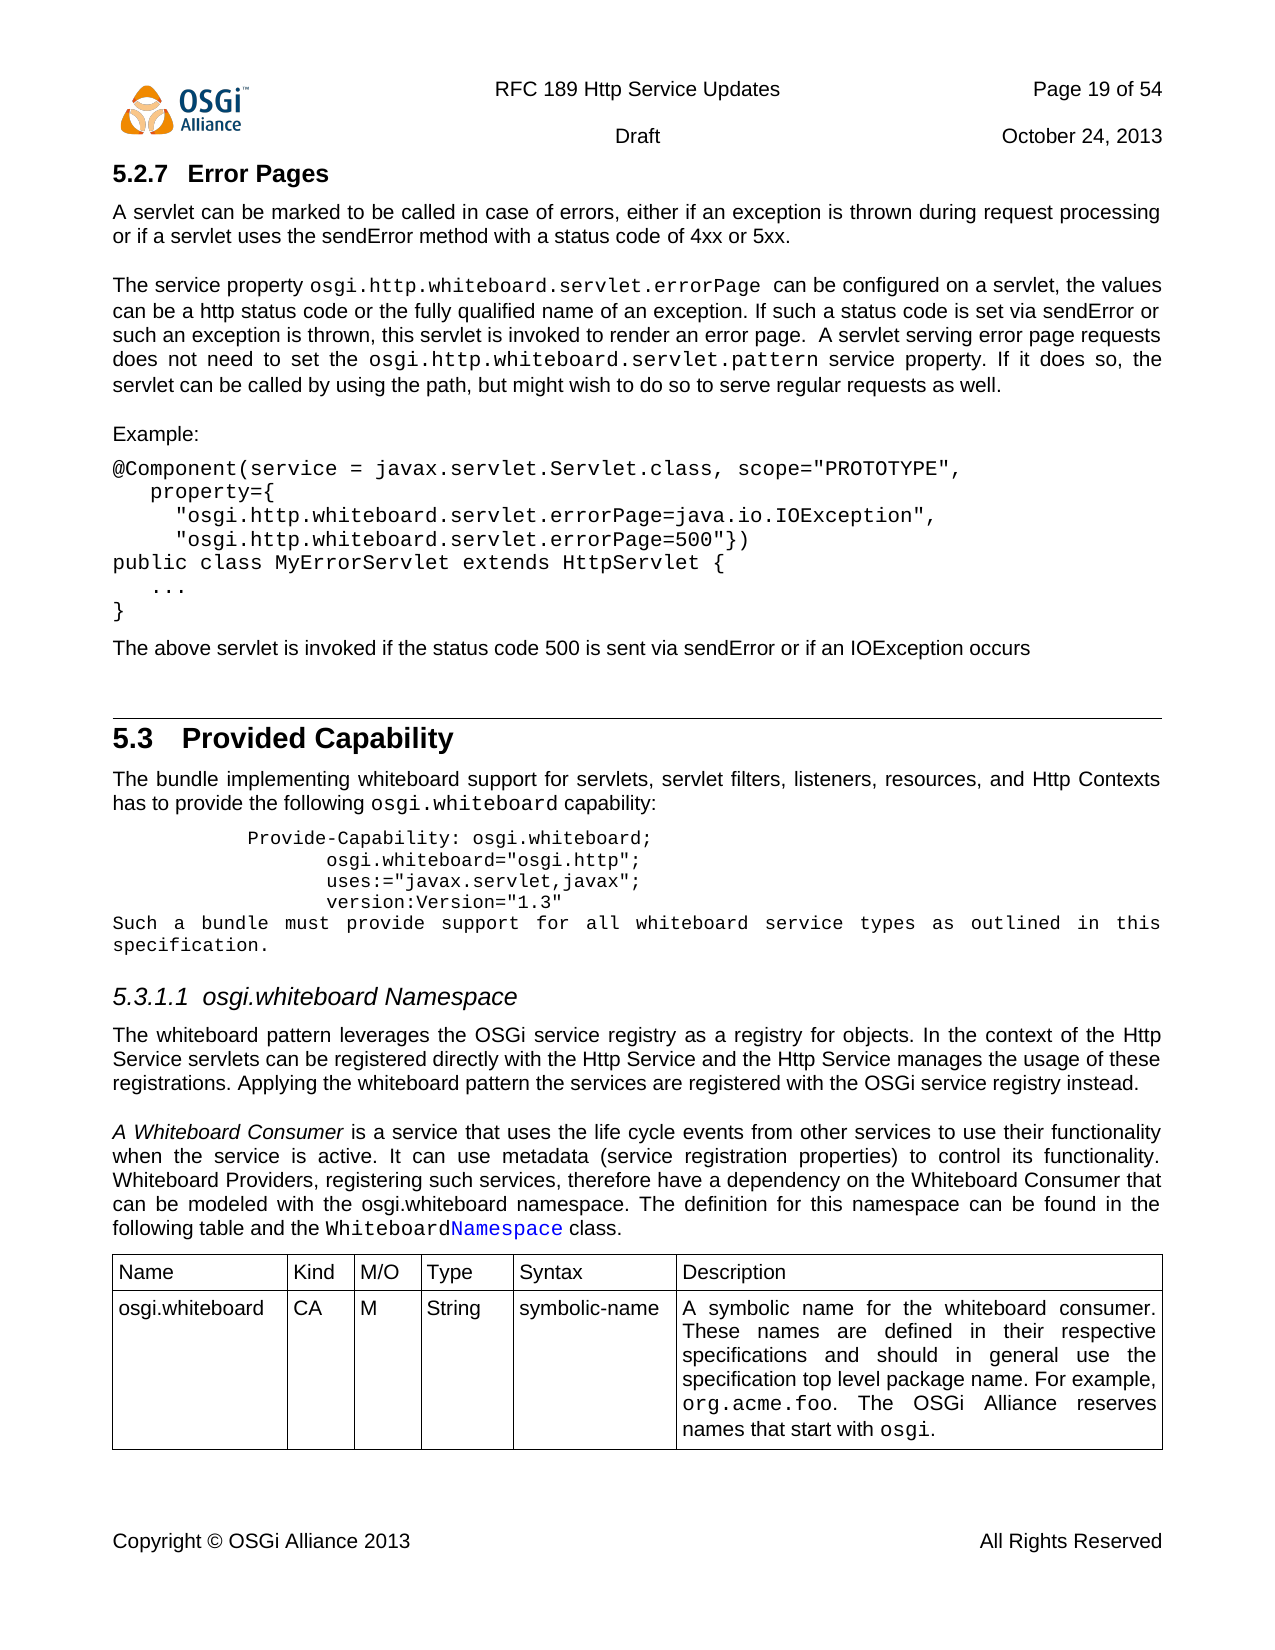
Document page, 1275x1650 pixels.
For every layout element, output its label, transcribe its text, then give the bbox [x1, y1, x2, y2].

table_header Type [422, 1255, 513, 1289]
text property={ [112, 481, 1162, 505]
table_header M/O [355, 1255, 421, 1289]
text Such a bundle must provide support for all whiteboard service types as outlined in this specification. [112, 914, 1162, 957]
subtitle osgi.whiteboard Namespace [112, 982, 1162, 1010]
subtitle Provided Capability [112, 719, 1162, 754]
table_cell osgi.whiteboard [113, 1291, 287, 1448]
text version:Version="1.3" [247, 893, 1162, 914]
text The service property osgi.http.whiteboard.servlet.errorPage can be configured on a servlet, the values can be a http status code or the fully qualified name of an exception. If such a status code is set via sendError or such an exception is thrown, this servlet is invoked to render an error page. A servlet serving error page requests does not need to set the osgi.http.whiteboard.servlet.pattern service property. If it does so, the servlet can be called by using the path, but might wish to do so to serve regular requests as well. [112, 273, 1162, 396]
table_header Syntax [514, 1255, 676, 1289]
text Example: [112, 421, 1162, 445]
table_header Description [677, 1255, 1162, 1289]
picture [113, 78, 257, 142]
table_cell symbolic-name [514, 1291, 676, 1448]
text uses:="javax.servlet,javax"; [247, 872, 1162, 893]
text A servlet can be marked to be called in case of errors, either if an exception is thrown during request processing or if a servlet uses the sendError method with a status code of 4xx or 5xx. [112, 200, 1162, 248]
table_header Name [113, 1255, 287, 1289]
table_header Kind [288, 1255, 354, 1289]
text public class MyErrorServlet extends HttpServlet { [112, 552, 1162, 576]
text The bundle implementing whiteboard support for servlets, servlet filters, listeners, resources, and Http Contexts has to provide the following osgi.whiteboard capability: [112, 767, 1162, 817]
text osgi.whiteboard="osgi.http"; [247, 850, 1162, 872]
text Provide-Capability: osgi.whiteboard; [247, 829, 1162, 850]
text The whiteboard pattern leverages the OSGi service registry as a registry for objects. In the context of the Http Service servlets can be registered directly with the Http Service and the Http Service manages the usage of these registrations. Applying the whiteboard pattern the services are registered with the OSGi service registry instead. [112, 1023, 1162, 1095]
text The above servlet is invoked if the status code 500 is sent via sendError or if an IOException occurs [112, 636, 1162, 660]
table_cell CA [288, 1291, 354, 1448]
subtitle Error Pages [112, 159, 1162, 188]
text } [112, 600, 1162, 623]
table_cell String [422, 1291, 513, 1448]
text "osgi.http.whiteboard.servlet.errorPage=500"}) [112, 529, 1162, 552]
text ... [112, 576, 1162, 600]
table_cell M [355, 1291, 421, 1448]
text @Component(service = javax.servlet.Servlet.class, scope="PROTOTYPE", [112, 458, 1162, 481]
text "osgi.http.whiteboard.servlet.errorPage=java.io.IOException", [112, 505, 1162, 529]
table_cell A symbolic name for the whiteboard consumer. These names are defined in their respective specifications and should in general use the specification top level package name. For example, org.acme.foo. The OSGi Alliance reserves names that start with osgi. [677, 1291, 1162, 1448]
text A Whiteboard Consumer is a service that uses the life cycle events from other services to use their functionality when the service is active. It can use metadata (service registration properties) to control its functionality. Whiteboard Providers, registering such services, therefore have a dependency on the Whiteboard Consumer that can be modeled with the osgi.whiteboard namespace. The definition for this namespace can be found in the following table and the WhiteboardNamespace class. [112, 1120, 1162, 1241]
